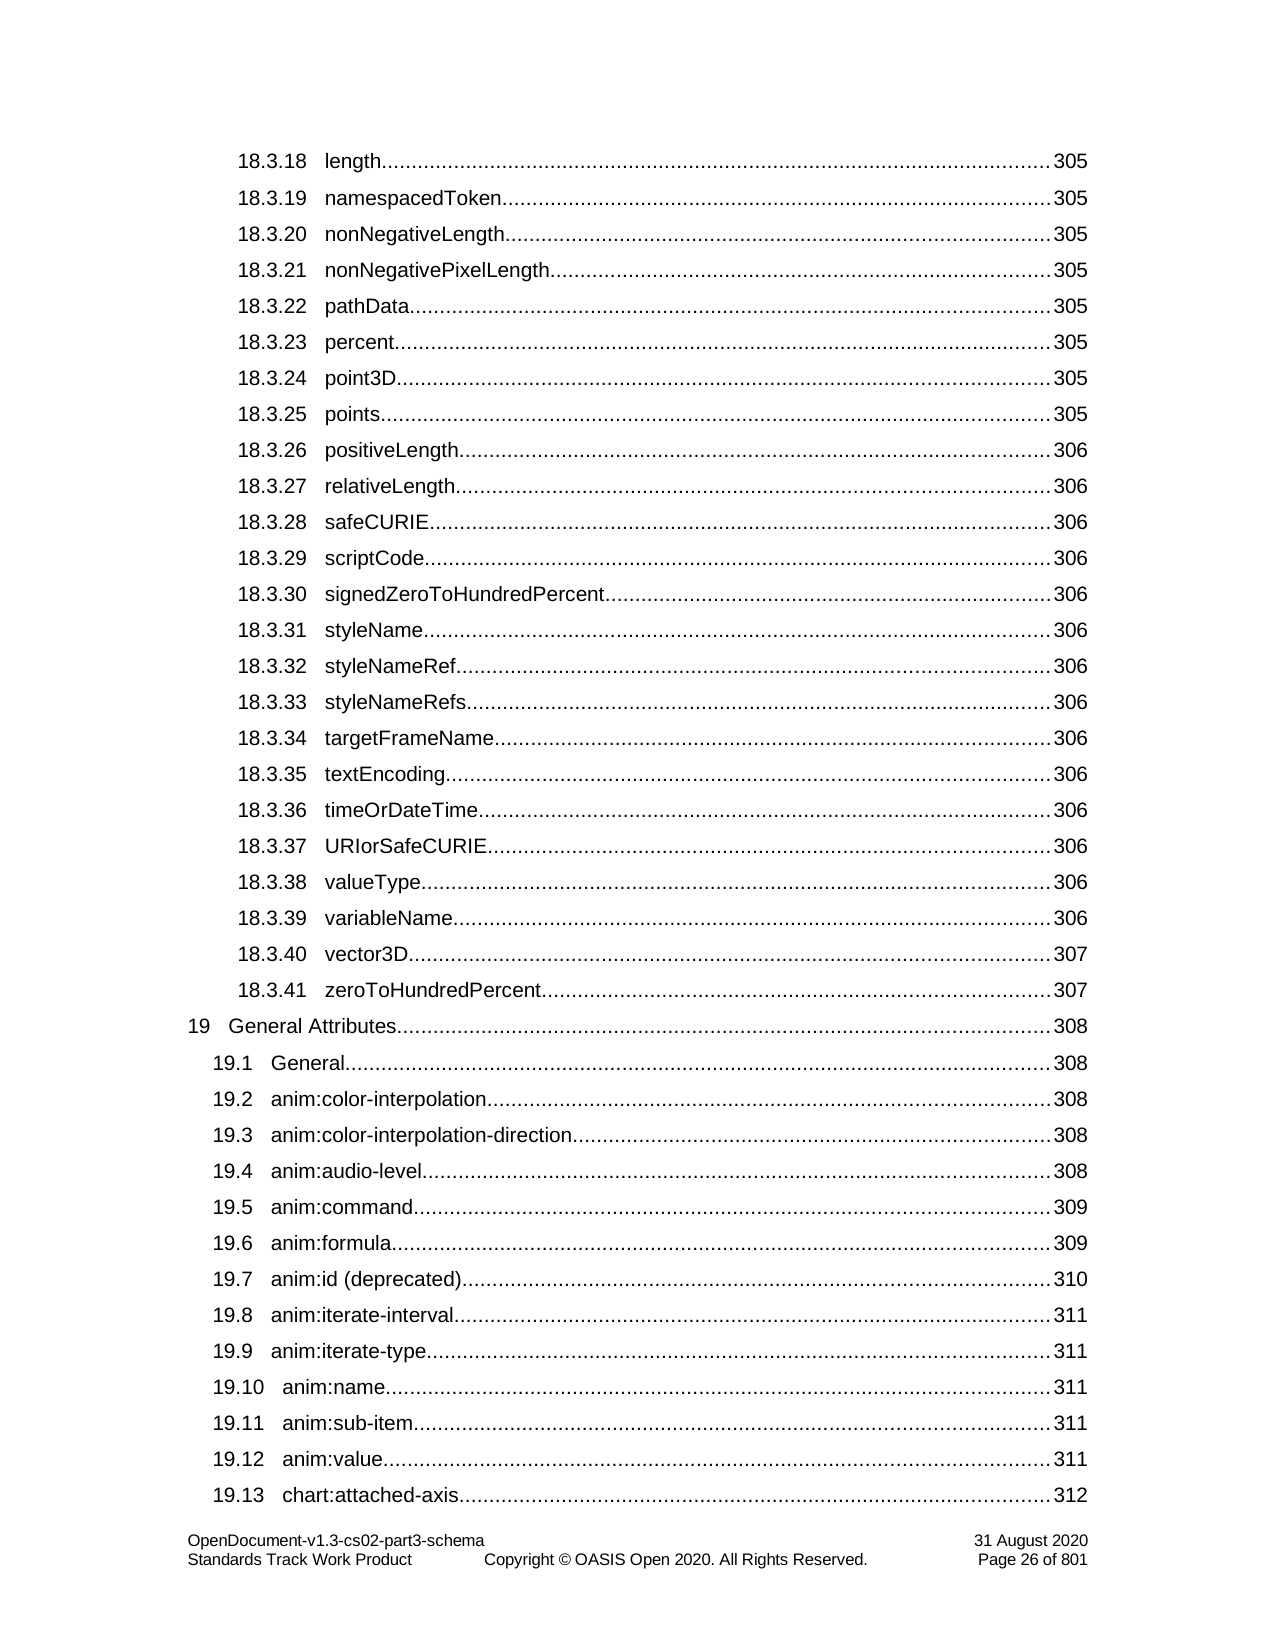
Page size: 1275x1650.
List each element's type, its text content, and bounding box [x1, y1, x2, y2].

text 19.3 anim:color-interpolation-direction 308 [212, 1123, 1088, 1147]
text 18.3.27 relativeLength 306 [237, 474, 1088, 498]
text 18.3.24 point3D 305 [237, 366, 1088, 390]
text 18.3.37 URIorSafeCURIE 306 [237, 835, 1088, 858]
text 18.3.33 styleNameRefs 306 [237, 691, 1088, 714]
text 18.3.32 styleNameRef 306 [237, 654, 1088, 678]
text 19.5 anim:command 309 [212, 1195, 1088, 1219]
text 18.3.23 percent 305 [237, 330, 1088, 354]
text 18.3.19 namespacedToken 305 [237, 186, 1088, 209]
text 18.3.29 scriptCode 306 [237, 546, 1088, 570]
text 19.4 anim:audio-level 308 [212, 1159, 1088, 1183]
text 18.3.40 vector3D 307 [237, 943, 1088, 966]
text 18.3.21 nonNegativePixelLength 305 [237, 258, 1088, 282]
text 19.8 anim:iterate-interval 311 [212, 1303, 1088, 1327]
text 18.3.25 points 305 [237, 402, 1088, 426]
text 18.3.20 nonNegativeLength 305 [237, 222, 1088, 246]
text 19 General Attributes 308 [187, 1015, 1088, 1038]
text 19.12 anim:value 311 [212, 1447, 1088, 1471]
text 19.11 anim:sub-item 311 [212, 1411, 1088, 1435]
text 18.3.39 variableName 306 [237, 907, 1088, 930]
text 18.3.41 zeroToHundredPercent 307 [237, 979, 1088, 1002]
text 18.3.22 pathData 305 [237, 294, 1088, 318]
text 18.3.28 safeCURIE 306 [237, 510, 1088, 534]
text 19.2 anim:color-interpolation 308 [212, 1087, 1088, 1111]
text 18.3.31 styleName 306 [237, 618, 1088, 642]
text 19.7 anim:id (deprecated) 310 [212, 1267, 1088, 1291]
text 18.3.36 timeOrDateTime 306 [237, 799, 1088, 822]
text 18.3.38 valueType 306 [237, 871, 1088, 894]
text 18.3.18 length 305 [237, 150, 1088, 173]
text 18.3.26 positiveLength 306 [237, 438, 1088, 462]
text 19.6 anim:formula 309 [212, 1231, 1088, 1255]
text 19.9 anim:iterate-type 311 [212, 1339, 1088, 1363]
text 19.13 chart:attached-axis 312 [212, 1483, 1088, 1507]
text 18.3.35 textEncoding 306 [237, 763, 1088, 786]
text 19.1 General 308 [212, 1051, 1088, 1074]
text 18.3.34 targetFrameName 306 [237, 727, 1088, 750]
text 19.10 anim:name 311 [212, 1375, 1088, 1399]
text 18.3.30 signedZeroToHundredPercent 306 [237, 582, 1088, 606]
